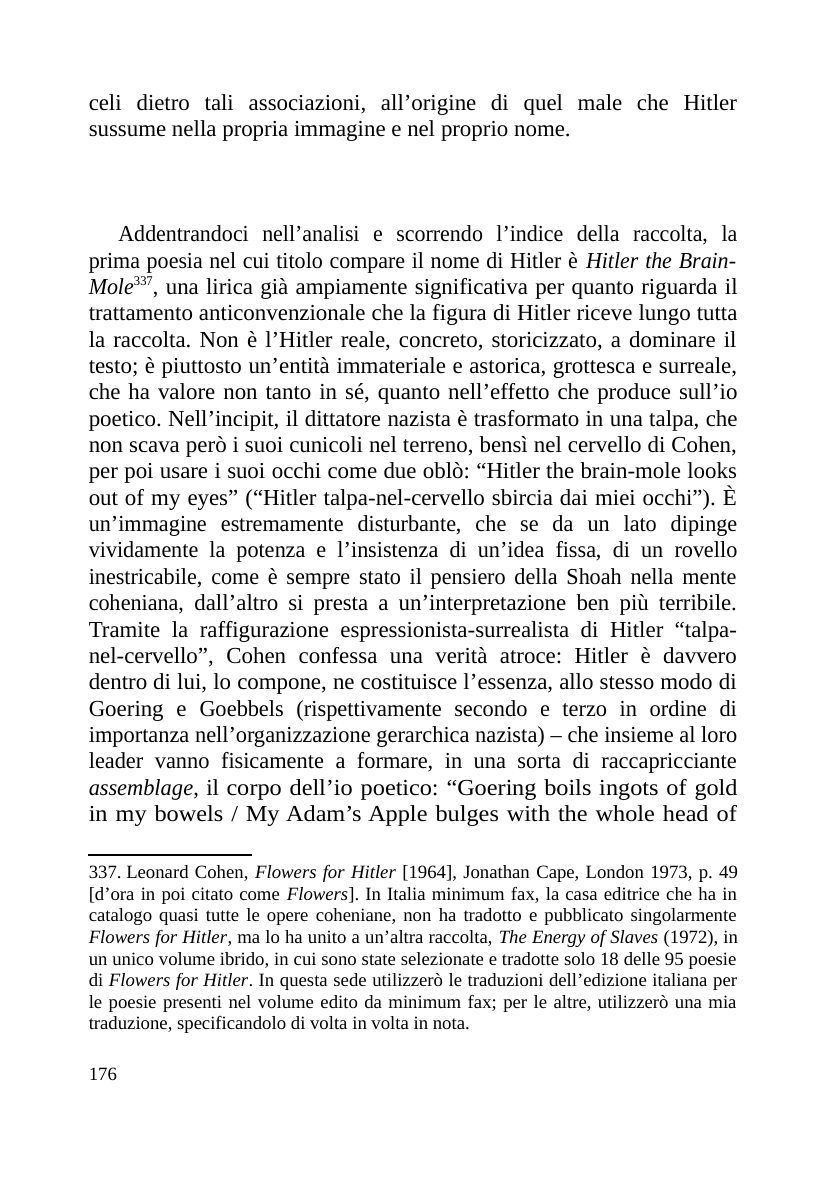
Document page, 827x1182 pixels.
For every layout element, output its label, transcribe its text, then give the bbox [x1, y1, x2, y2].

text Leonard Cohen, Flowers for Hitler [1964], Jonathan Cape, London 1973, p. 49 [d’ora in poi citato come Flowers]. In Italia minimum fax, la casa editrice che ha in catalogo quasi tutte le opere coheniane, non ha tradotto e pubblicato singolarmente Flowers for Hitler, ma lo ha unito a un’altra raccolta, The Energy of Slaves (1972), in un unico volume ibrido, in cui sono state selezionate e tradotte solo 18 delle 95 poesie di Flowers for Hitler. In questa sede utilizzerò le traduzioni dell’edizione italiana per le poesie presenti nel volume edito da minimum fax; per le altre, utilizzerò una mia traduzione, specificandolo di volta in volta in nota. [88, 861, 738, 1034]
text Addentrandoci nell’analisi e scorrendo l’indice della raccolta, la prima poesia nel cui titolo compare il nome di Hitler è Hitler the Brain-Mole, una lirica già ampiamente significativa per quanto riguarda il trattamento anticonvenzionale che la figura di Hitler riceve lungo tutta la raccolta. Non è l’Hitler reale, concreto, storicizzato, a dominare il testo; è piuttosto un’entità immateriale e astorica, grottesca e surreale, che ha valore non tanto in sé, quanto nell’effetto che produce sull’io poetico. Nell’incipit, il dittatore nazista è trasformato in una talpa, che non scava però i suoi cunicoli nel terreno, bensì nel cervello di Cohen, per poi usare i suoi occhi come due oblò: “Hitler the brain-mole looks out of my eyes” (“Hitler talpa-nel-cervello sbircia dai miei occhi”). È un’immagine estremamente disturbante, che se da un lato dipinge vividamente la potenza e l’insistenza di un’idea fissa, di un rovello inestricabile, come è sempre stato il pensiero della Shoah nella mente coheniana, dall’altro si presta a un’interpretazione ben più terribile. Tramite la raffigurazione espressionista-surrealista di Hitler “talpa-nel-cervello”, Cohen confessa una verità atroce: Hitler è davvero dentro di lui, lo compone, ne costituisce l’essenza, allo stesso modo di Goering e Goebbels (rispettivamente secondo e terzo in ordine di importanza nell’organizzazione gerarchica nazista) – che insieme al loro leader vanno fisicamente a formare, in una sorta di raccapricciante assemblage, il corpo dell’io poetico: “Goering boils ingots of gold in my bowels / My Adam’s Apple bulges with the whole head of [88, 220, 738, 826]
text celi dietro tali associazioni, all’origine di quel male che Hitler sussume nella propria immagine e nel proprio nome. [88, 88, 738, 141]
